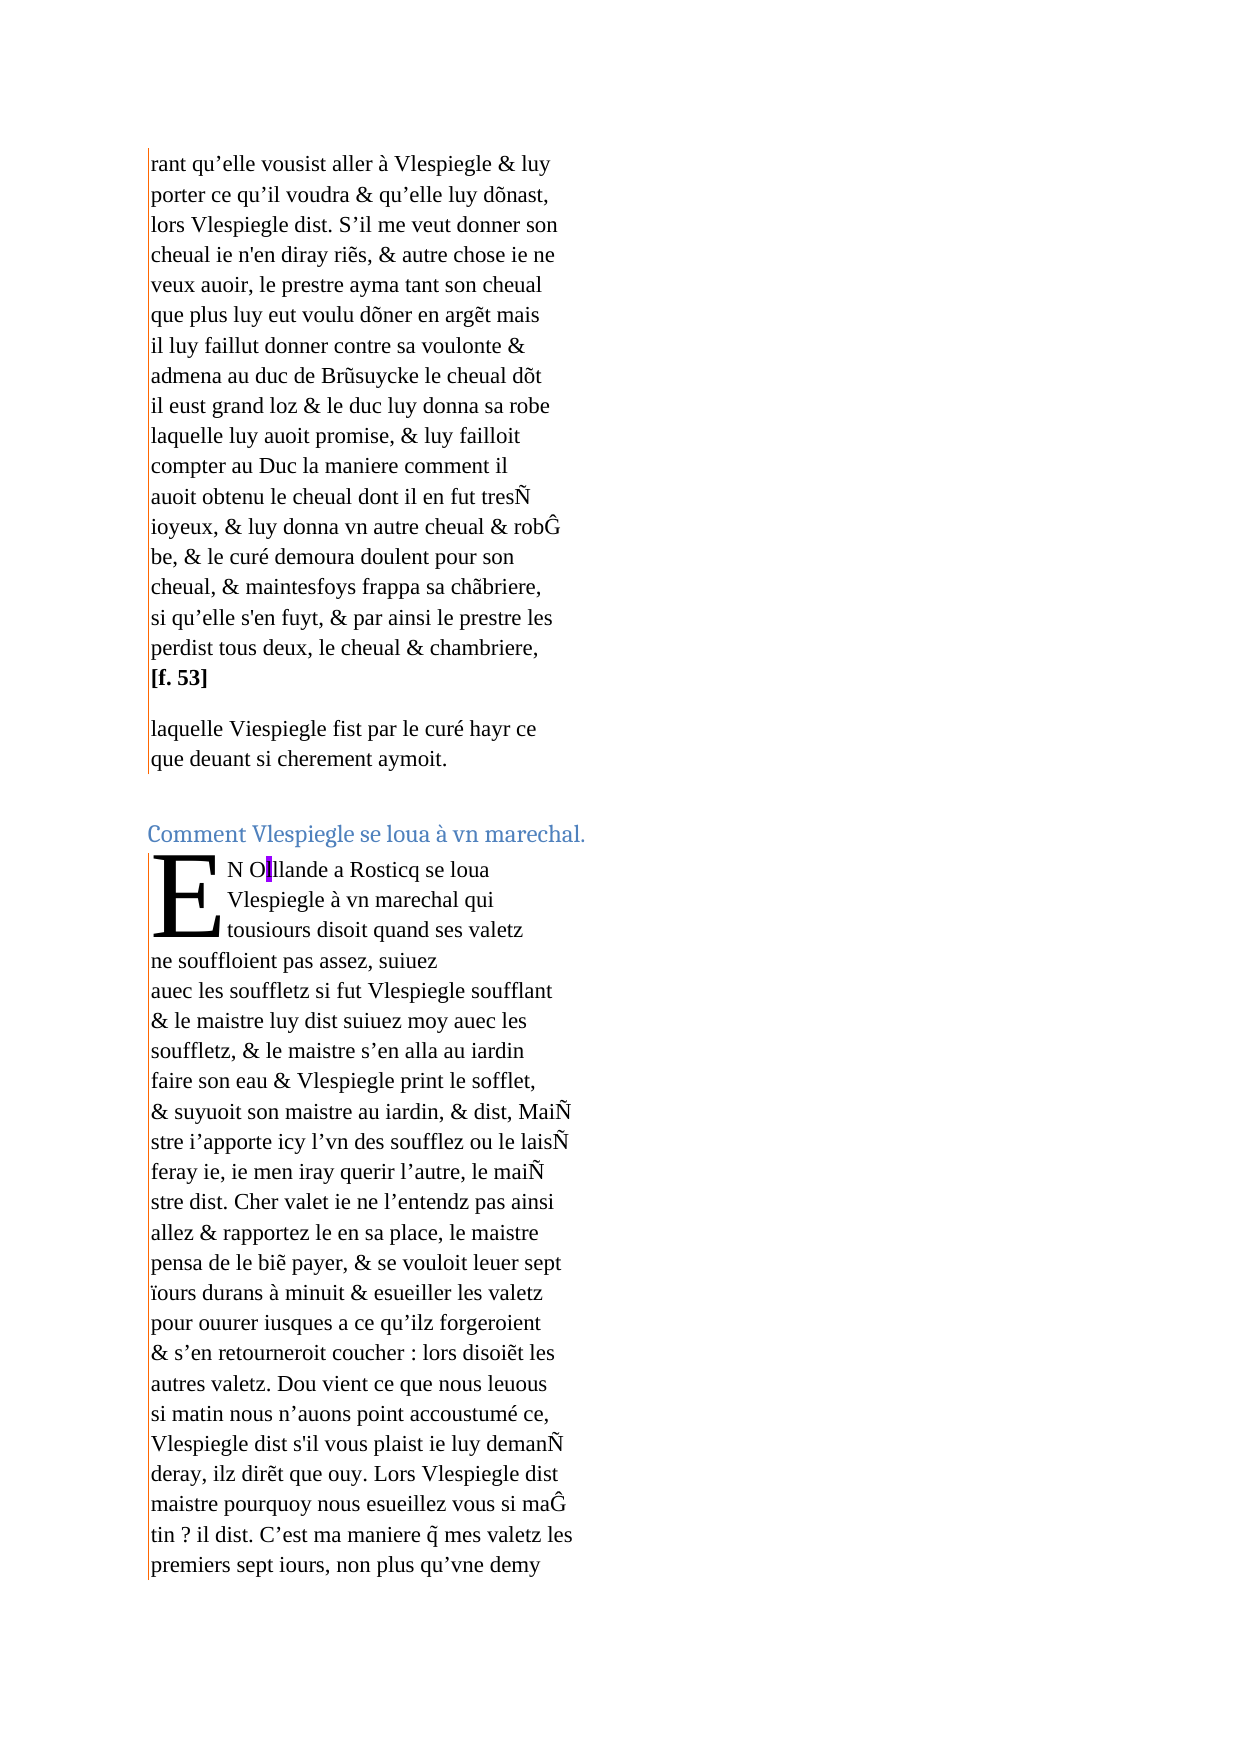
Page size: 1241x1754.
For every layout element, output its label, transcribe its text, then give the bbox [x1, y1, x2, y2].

text rant qu’elle vousist aller à Vlespiegle & luy porter ce qu’il voudra & qu’elle luy dõnast, lors Vlespiegle dist. S’il me veut donner son cheual ie n'en diray riẽs, & autre chose ie ne veux auoir, le prestre ayma tant son cheual que plus luy eut voulu dõner en argẽt mais il luy faillut donner contre sa voulonte & admena au duc de Brũsuycke le cheual dõt il eust grand loz & le duc luy donna sa robe laquelle luy auoit promise, & luy failloit compter au Duc la maniere comment il auoit obtenu le cheual dont il en fut tresÑ ioyeux, & luy donna vn autre cheual & robĜ be, & le curé demoura doulent pour son cheual, & maintesfoys frappa sa chãbriere, si qu’elle s'en fuyt, & par ainsi le prestre les perdist tous deux, le cheual & chambriere, [f. 53] [149, 148, 1093, 690]
subtitle Comment Vlespiegle se loua à vn marechal. [148, 820, 1093, 849]
text laquelle Viespiegle fist par le curé hayr ce que deuant si cherement aymoit. [149, 712, 1093, 774]
text EN Olllande a Rosticq se loua Vlespiegle à vn marechal qui tousiours disoit quand ses valetz ne souffloient pas assez, suiuez auec les souffletz si fut Vlespiegle soufflant & le maistre luy dist suiuez moy auec les souffletz, & le maistre s’en alla au iardin faire son eau & Vlespiegle print le sofflet, & suyuoit son maistre au iardin, & dist, MaiÑ stre i’apporte icy l’vn des soufflez ou le laisÑ feray ie, ie men iray querir l’autre, le maiÑ stre dist. Cher valet ie ne l’entendz pas ainsi allez & rapportez le en sa place, le maistre pensa de le biẽ payer, & se vouloit leuer sept ïours durans à minuit & esueiller les valetz pour ouurer iusques a ce qu’ilz forgeroient & s’en retourneroit coucher : lors disoiẽt les autres valetz. Dou vient ce que nous leuous si matin nous n’auons point accoustumé ce, Vlespiegle dist s'il vous plaist ie luy demanÑ deray, ilz dirẽt que ouy. Lors Vlespiegle dist maistre pourquoy nous esueillez vous si maĜ tin ? il dist. C’est ma maniere q̃ mes valetz les premiers sept iours, non plus qu’vne demy [149, 853, 1093, 1580]
